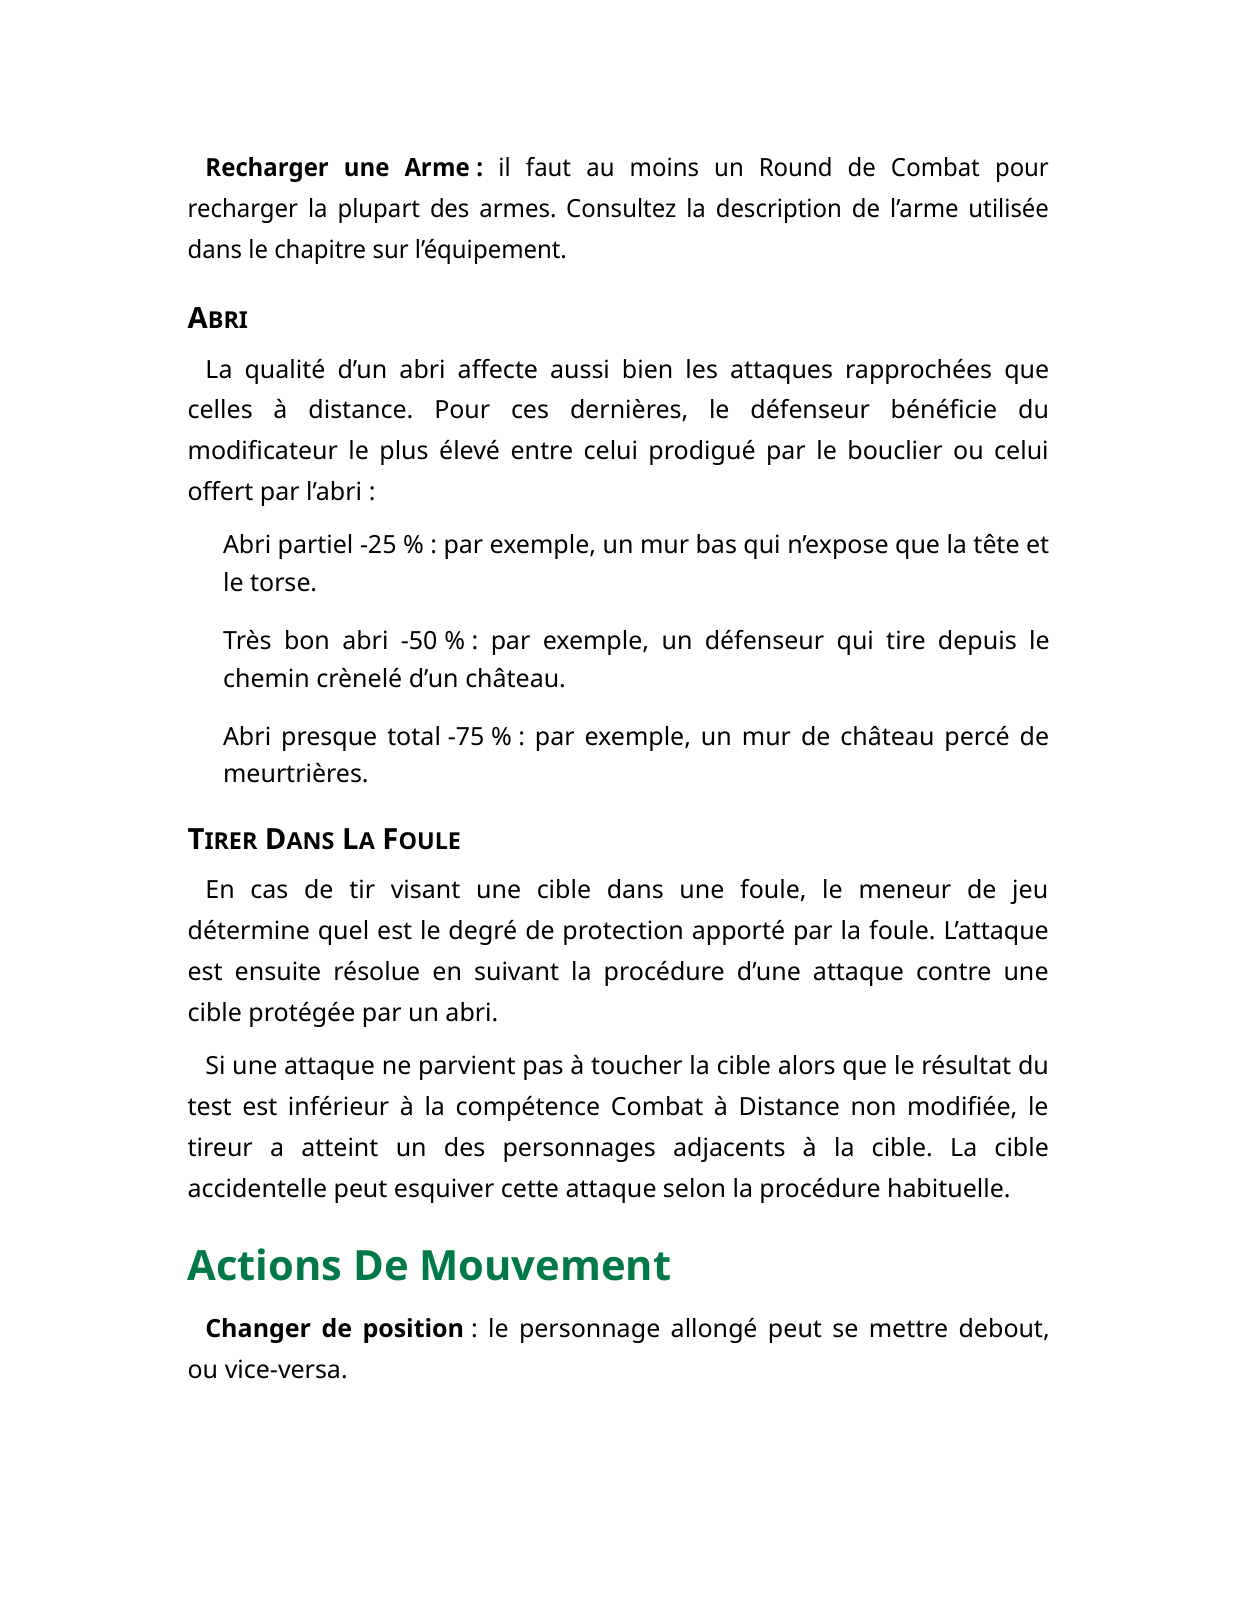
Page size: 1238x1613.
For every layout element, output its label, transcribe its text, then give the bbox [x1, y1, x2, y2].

text Recharger une Arme : il faut au moins un Round de Combat pour recharger la plupart des armes. Consultez la description de l’arme utilisée dans le chapitre sur l’équipement. [187, 150, 1050, 266]
text Si une attaque ne parvient pas à toucher la cible alors que le résultat du test est inférieur à la compétence Combat à Distance non modifiée, le tireur a atteint un des personnages adjacents à la cible. La cible accidentelle peut esquiver cette attaque selon la procédure habituelle. [187, 1048, 1050, 1204]
text En cas de tir visant une cible dans une foule, le meneur de jeu détermine quel est le degré de protection apporté par la foule. L’attaque est ensuite résolue en suivant la procédure d’une attaque contre une cible protégée par un abri. [187, 872, 1050, 1029]
list Abri presque total -75 % : par exemple, un mur de château percé de meurtrières. [223, 718, 1050, 790]
text Changer de position : le personnage allongé peut se mettre debout, ou vice-versa. [187, 1311, 1050, 1386]
list Très bon abri -50 % : par exemple, un défenseur qui tire depuis le chemin crènelé d’un château. [223, 623, 1050, 694]
text La qualité d’un abri affecte aussi bien les attaques rapprochées que celles à distance. Pour ces dernières, le défenseur bénéficie du modificateur le plus élevé entre celui prodigué par le bouclier ou celui offert par l’abri : [187, 351, 1050, 508]
text Tirer Dans La Foule [187, 818, 1050, 858]
text Abri [187, 297, 1050, 337]
text Actions De Mouvement [187, 1236, 1050, 1293]
list Abri partiel -25 % : par exemple, un mur bas qui n’expose que la tête et le torse. [223, 527, 1050, 599]
